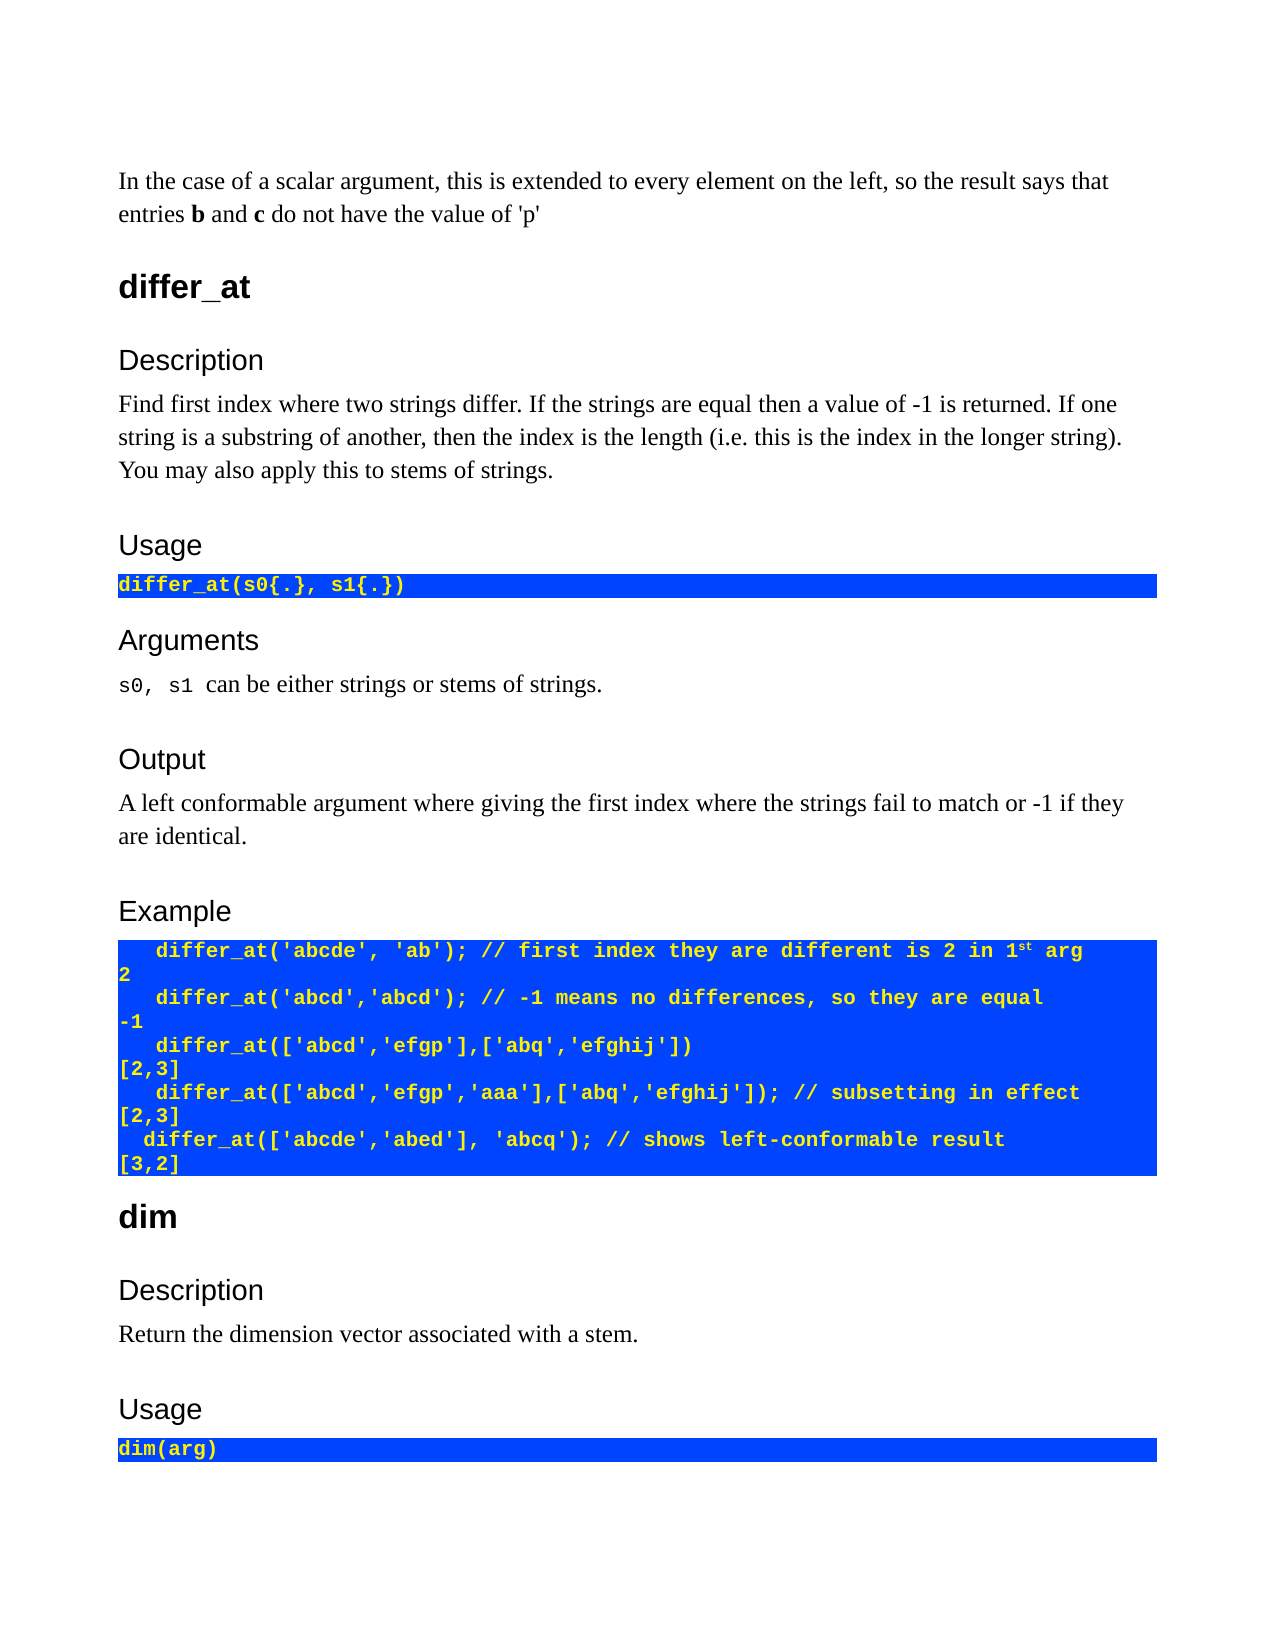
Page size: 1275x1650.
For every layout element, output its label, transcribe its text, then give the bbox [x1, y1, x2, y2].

subtitle Description [118, 1273, 1157, 1307]
subtitle Description [118, 343, 1157, 377]
text In the case of a scalar argument, this is extended to every element on the left, so the result says that entries b and c do not have the value of 'p' [118, 166, 1157, 227]
subtitle Example [118, 894, 1157, 927]
text [2,3] [118, 1058, 1157, 1082]
text A left conformable argument where giving the first index where the strings fail to match or -1 if they are identical. [118, 788, 1157, 850]
text dim(arg) [118, 1438, 1157, 1462]
text Find first index where two strings differ. If the strings are equal then a value of -1 is returned. If one string is a substring of another, then the index is the length (i.e. this is the index in the longer string). You may also apply this to stems of strings. [118, 389, 1157, 484]
text -1 [118, 1011, 1157, 1034]
text s0, s1 can be either strings or stems of strings. [118, 669, 1157, 698]
text differ_at(['abcde','abed'], 'abcq'); // shows left-conformable result [118, 1129, 1157, 1153]
subtitle Usage [118, 1392, 1157, 1426]
subtitle Output [118, 742, 1157, 776]
text differ_at(['abcd','efgp','aaa'],['abq','efghij']); // subsetting in effect [2,3] [118, 1082, 1157, 1129]
text Return the dimension vector associated with a stem. [118, 1319, 1157, 1348]
text differ_at('abcd','abcd'); // -1 means no differences, so they are equal [118, 987, 1157, 1011]
text differ_at(['abcd','efgp'],['abq','efghij']) [118, 1034, 1157, 1058]
text differ_at(s0{.}, s1{.}) [118, 574, 1157, 598]
subtitle dim [118, 1197, 1157, 1236]
subtitle Arguments [118, 623, 1157, 656]
text [3,2] [118, 1153, 1157, 1176]
text 2 [118, 964, 1157, 987]
subtitle Usage [118, 528, 1157, 562]
text differ_at('abcde', 'ab'); // first index they are different is 2 in 1st arg [118, 940, 1157, 964]
subtitle differ_at [118, 267, 1157, 306]
